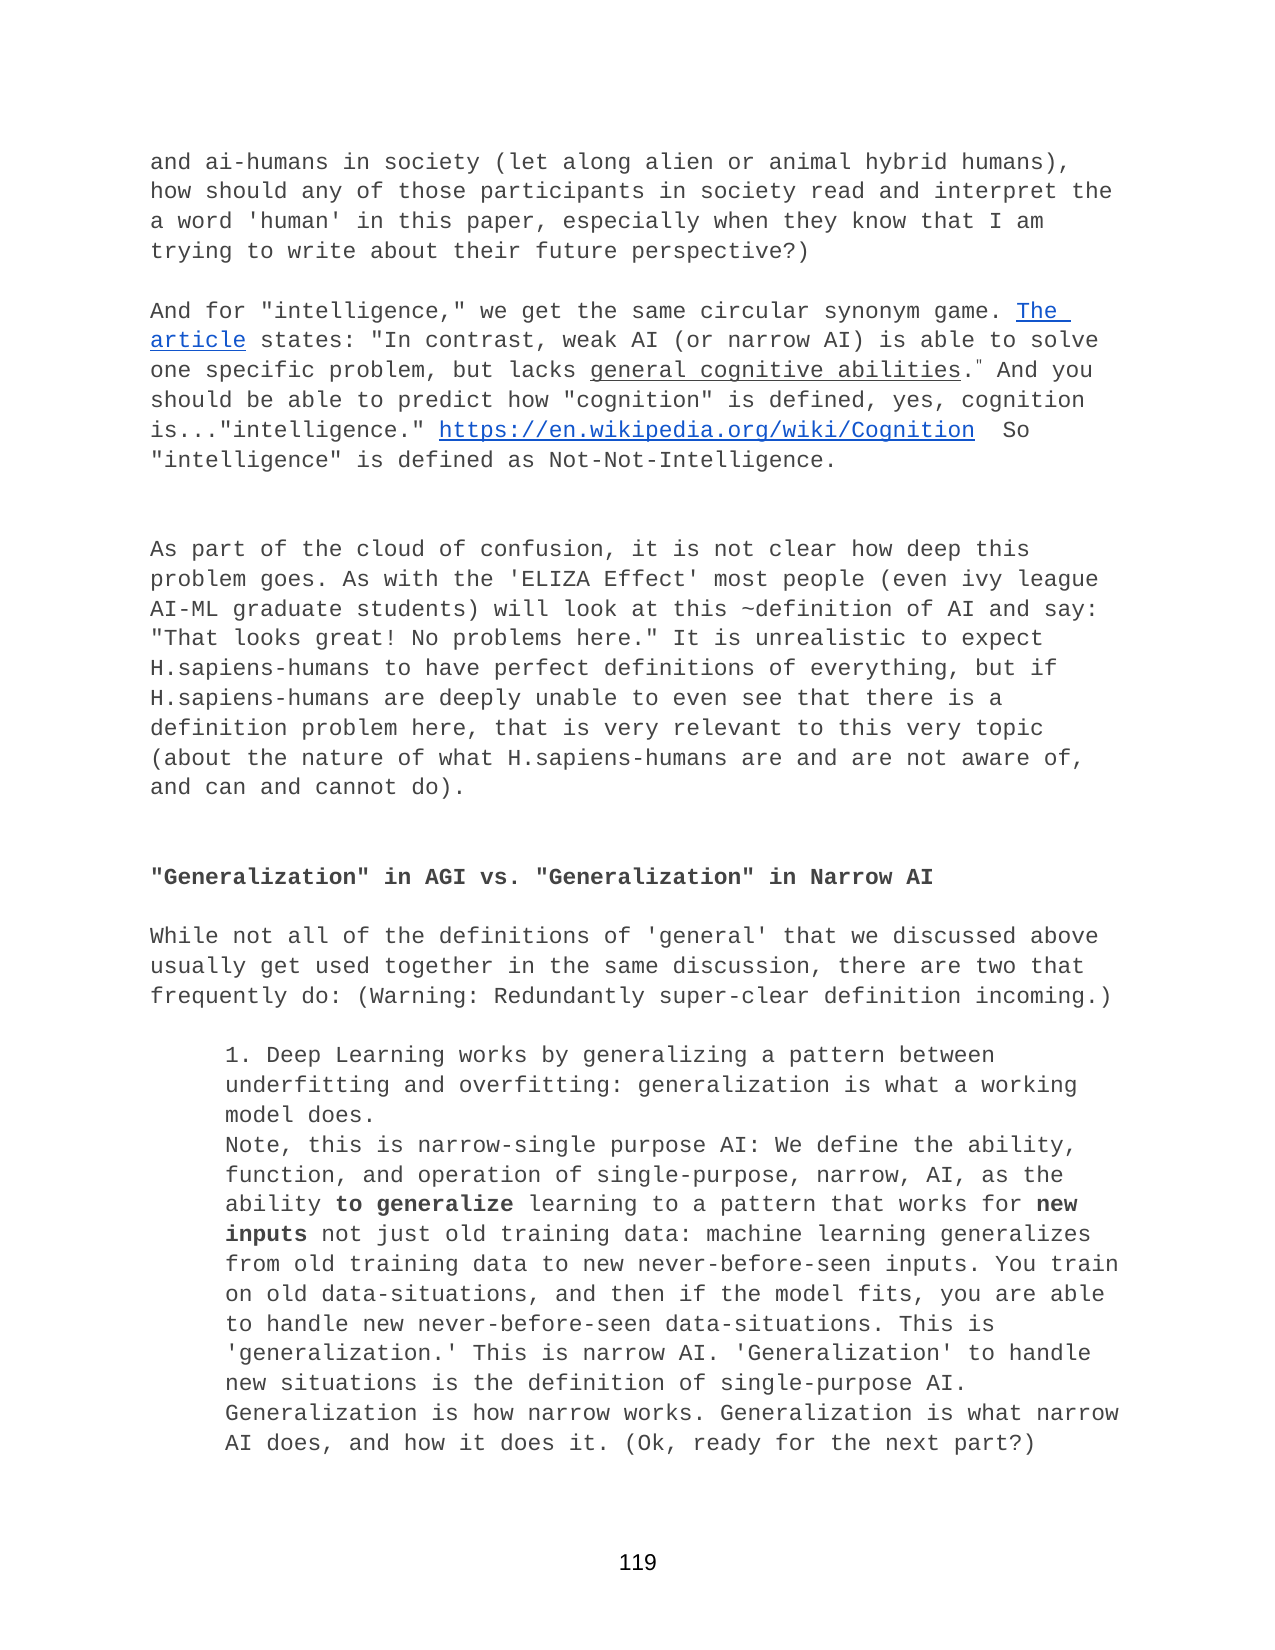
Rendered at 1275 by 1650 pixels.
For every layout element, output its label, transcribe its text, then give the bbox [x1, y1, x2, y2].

text and ai-humans in society (let along alien or animal hybrid humans), how should any of those participants in society read and interpret the a word 'human' in this paper, especially when they know that I am trying to write about their future perspective?) [150, 150, 1125, 265]
text As part of the cloud of confusion, it is not clear how deep this problem goes. As with the 'ELIZA Effect' most people (even ivy league AI-ML graduate students) will look at this ~definition of AI and say: "That looks great! No problems here." It is unrealistic to expect H.sapiens-humans to have perfect definitions of everything, but if H.sapiens-humans are deeply unable to even see that there is a definition problem here, that is very relevant to this very topic (about the nature of what H.sapiens-humans are and are not aware of, and can and cannot do). [150, 537, 1125, 802]
text "Generalization" in AGI vs. "Generalization" in Narrow AI [150, 865, 1125, 891]
text While not all of the definitions of 'general' that we discussed above usually get used together in the same discussion, there are two that frequently do: (Warning: Redundantly super-clear definition incoming.) [150, 924, 1125, 1010]
text And for "intelligence," we get the same circular synonym game. The article states: "In contrast, weak AI (or narrow AI) is able to solve one specific problem, but lacks general cognitive abilities." And you should be able to predict how "cognition" is defined, yes, cognition is..."intelligence." https://en.wikipedia.org/wiki/Cognition So "intelligence" is defined as Not-Not-Intelligence. [150, 299, 1125, 474]
text 1. Deep Learning works by generalizing a pattern between underfitting and overfitting: generalization is what a working model does. [225, 1044, 1125, 1129]
text Note, this is narrow-single purpose AI: We define the ability, function, and operation of single-purpose, narrow, AI, as the ability to generalize learning to a pattern that works for new inputs not just old training data: machine learning generalizes from old training data to new never-before-seen inputs. You train on old data-situations, and then if the model fits, you are able to handle new never-before-seen data-situations. This is 'generalization.' This is narrow AI. 'Generalization' to handle new situations is the definition of single-purpose AI. Generalization is how narrow works. Generalization is what narrow AI does, and how it does it. (Ok, ready for the next part?) [225, 1133, 1125, 1457]
